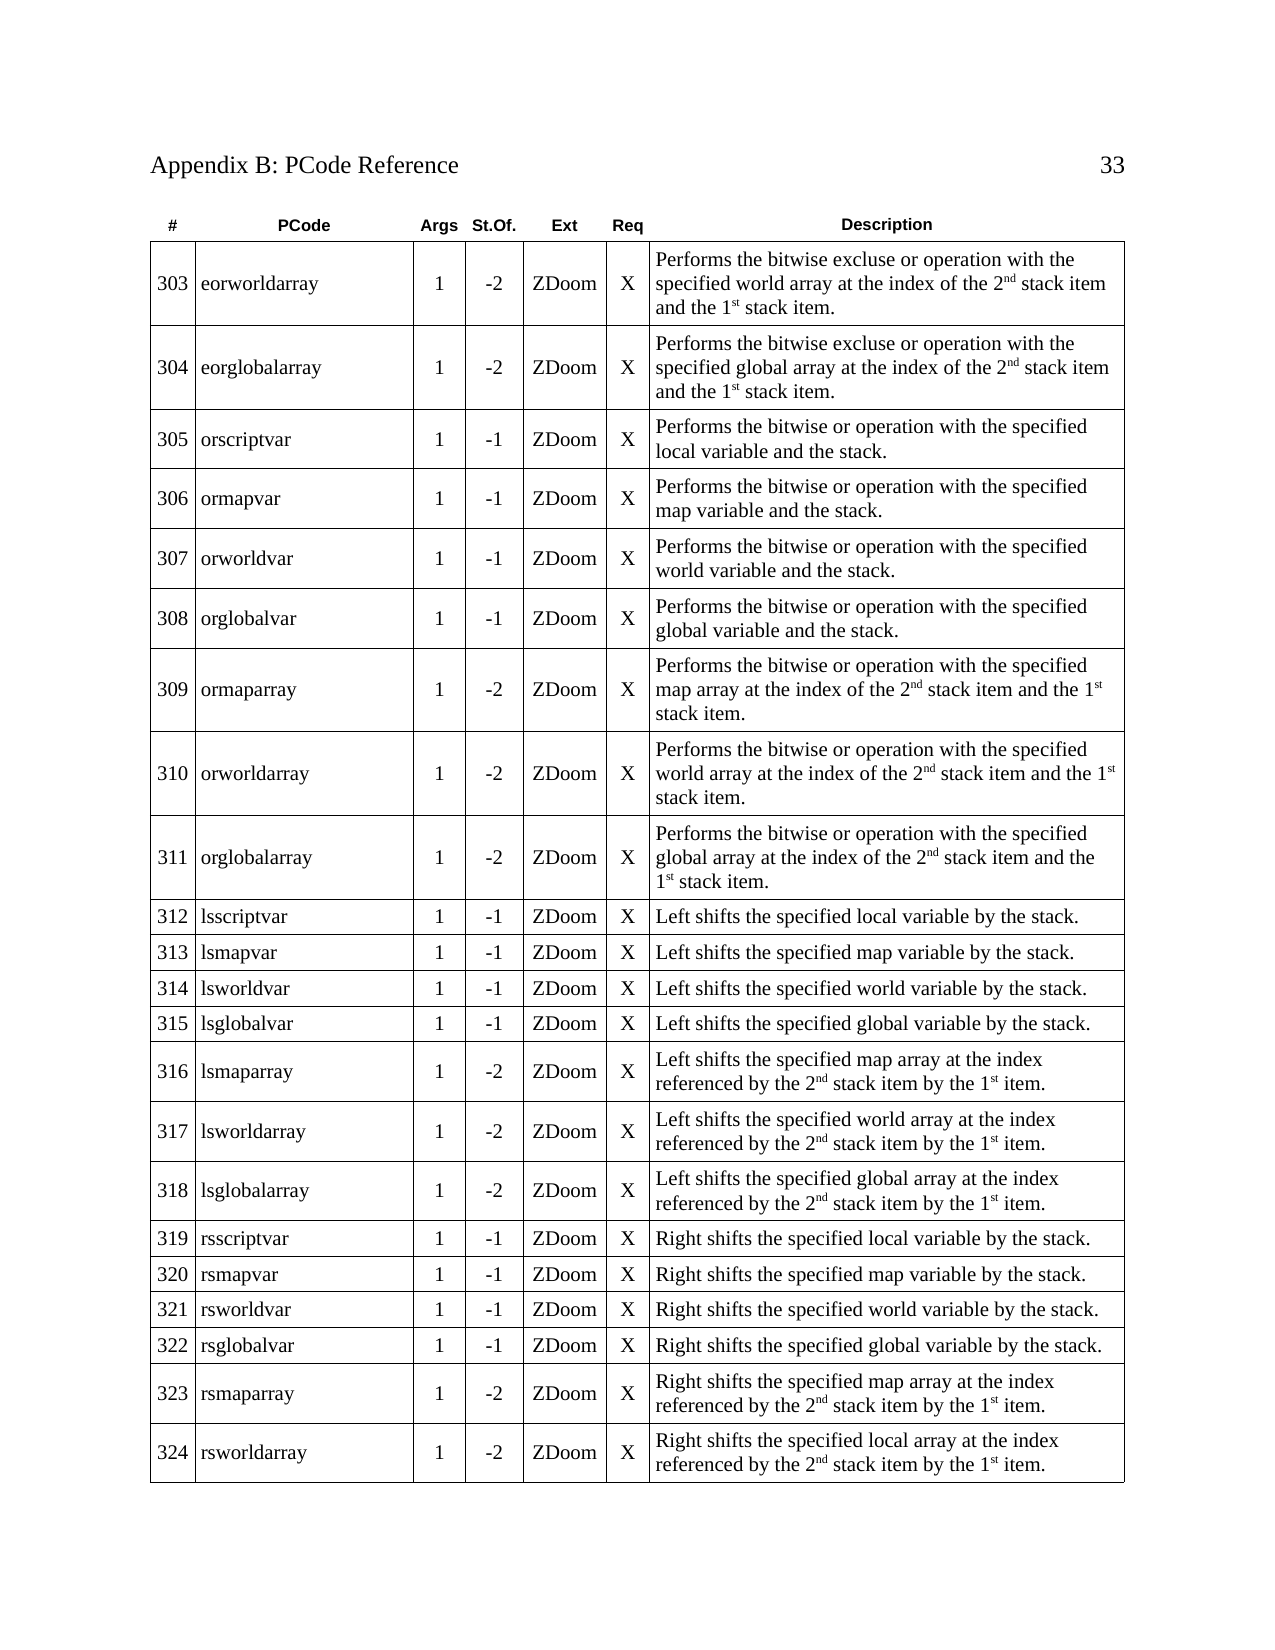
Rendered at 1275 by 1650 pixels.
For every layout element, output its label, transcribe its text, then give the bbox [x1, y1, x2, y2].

table_cell 324 [151, 1424, 195, 1482]
table_cell Left shifts the specified local variable by the stack. [650, 900, 1124, 934]
table_cell Left shifts the specified map array at the index referenced by the 2nd stack item by the 1st item. [650, 1042, 1124, 1101]
table_cell -2 [466, 816, 523, 899]
table_cell 1 [414, 935, 465, 970]
table_cell Right shifts the specified local array at the index referenced by the 2nd stack item by the 1st item. [650, 1424, 1124, 1482]
table_cell X [607, 1007, 649, 1041]
table_cell Left shifts the specified world array at the index referenced by the 2nd stack item by the 1st item. [650, 1102, 1124, 1161]
table_cell -2 [466, 242, 523, 325]
table_cell 1 [414, 1292, 465, 1327]
table_cell rsmaparray [196, 1364, 413, 1422]
table_cell orworldarray [196, 732, 413, 815]
table_cell orglobalvar [196, 589, 413, 647]
table_cell X [607, 816, 649, 899]
table_cell ZDoom [524, 900, 606, 934]
table_cell ZDoom [524, 1424, 606, 1482]
table_cell 316 [151, 1042, 195, 1101]
table_cell Right shifts the specified map array at the index referenced by the 2nd stack item by the 1st item. [650, 1364, 1124, 1422]
table_cell lsmapvar [196, 935, 413, 970]
table_cell 1 [414, 816, 465, 899]
table_cell ZDoom [524, 326, 606, 409]
table_header Req [606, 209, 649, 241]
table_cell 315 [151, 1007, 195, 1041]
table_cell Performs the bitwise or operation with the specified local variable and the stack. [650, 410, 1124, 468]
table_cell -2 [466, 732, 523, 815]
table_cell Performs the bitwise or operation with the specified map array at the index of the 2nd stack item and the 1st stack item. [650, 649, 1124, 731]
table_cell -1 [466, 1007, 523, 1041]
table_cell ZDoom [524, 1328, 606, 1363]
table_cell ZDoom [524, 1007, 606, 1041]
table_cell ZDoom [524, 1364, 606, 1422]
table_cell ZDoom [524, 469, 606, 528]
table_cell 323 [151, 1364, 195, 1422]
table_cell -2 [466, 326, 523, 409]
table_cell 303 [151, 242, 195, 325]
table_cell Right shifts the specified local variable by the stack. [650, 1221, 1124, 1256]
table_cell ZDoom [524, 410, 606, 468]
table_cell 1 [414, 589, 465, 647]
table_cell eorglobalarray [196, 326, 413, 409]
table_cell lsworldarray [196, 1102, 413, 1161]
table_cell X [607, 649, 649, 731]
table_cell 1 [414, 529, 465, 588]
table_cell X [607, 1162, 649, 1220]
table_cell eorworldarray [196, 242, 413, 325]
table_cell -1 [466, 935, 523, 970]
table_cell Right shifts the specified map variable by the stack. [650, 1257, 1124, 1291]
table_cell ZDoom [524, 1221, 606, 1256]
table_cell rsworldarray [196, 1424, 413, 1482]
table_cell Left shifts the specified global array at the index referenced by the 2nd stack item by the 1st item. [650, 1162, 1124, 1220]
table_header Ext [523, 209, 606, 241]
table_cell 313 [151, 935, 195, 970]
table_cell ZDoom [524, 529, 606, 588]
table_cell 1 [414, 732, 465, 815]
table_cell Left shifts the specified world variable by the stack. [650, 971, 1124, 1006]
table_cell 307 [151, 529, 195, 588]
table_cell -1 [466, 469, 523, 528]
table_cell 310 [151, 732, 195, 815]
table_cell 311 [151, 816, 195, 899]
table_header Args [413, 209, 465, 241]
table_cell 314 [151, 971, 195, 1006]
table_cell X [607, 1292, 649, 1327]
table_cell lsmaparray [196, 1042, 413, 1101]
table_cell ZDoom [524, 935, 606, 970]
table_cell 1 [414, 469, 465, 528]
table_cell -1 [466, 900, 523, 934]
table_cell X [607, 242, 649, 325]
table_cell X [607, 971, 649, 1006]
table_cell X [607, 1424, 649, 1482]
table_cell X [607, 469, 649, 528]
table_cell 1 [414, 242, 465, 325]
table_cell 1 [414, 1162, 465, 1220]
table_cell rsscriptvar [196, 1221, 413, 1256]
table_cell 1 [414, 1042, 465, 1101]
table_cell 309 [151, 649, 195, 731]
table_cell orworldvar [196, 529, 413, 588]
table_cell 312 [151, 900, 195, 934]
table_cell Performs the bitwise excluse or operation with the specified global array at the index of the 2nd stack item and the 1st stack item. [650, 326, 1124, 409]
table_cell X [607, 1257, 649, 1291]
table_cell -1 [466, 529, 523, 588]
table_cell -2 [466, 1042, 523, 1101]
table_cell Performs the bitwise or operation with the specified map variable and the stack. [650, 469, 1124, 528]
table_cell ormaparray [196, 649, 413, 731]
table_cell -1 [466, 1328, 523, 1363]
table_cell X [607, 589, 649, 647]
table_cell ZDoom [524, 971, 606, 1006]
table_cell ZDoom [524, 589, 606, 647]
table_cell Performs the bitwise or operation with the specified world variable and the stack. [650, 529, 1124, 588]
table_cell orscriptvar [196, 410, 413, 468]
table_cell Performs the bitwise or operation with the specified global variable and the stack. [650, 589, 1124, 647]
table_cell 320 [151, 1257, 195, 1291]
table_cell -2 [466, 1424, 523, 1482]
table_cell ZDoom [524, 242, 606, 325]
table_cell X [607, 1328, 649, 1363]
table_cell rsworldvar [196, 1292, 413, 1327]
table_header St.Of. [465, 209, 523, 241]
table_cell rsglobalvar [196, 1328, 413, 1363]
table_cell lsglobalvar [196, 1007, 413, 1041]
table_cell ZDoom [524, 732, 606, 815]
table_cell ZDoom [524, 1162, 606, 1220]
table_cell Left shifts the specified global variable by the stack. [650, 1007, 1124, 1041]
table_cell -1 [466, 1257, 523, 1291]
table_cell Right shifts the specified world variable by the stack. [650, 1292, 1124, 1327]
table_cell -2 [466, 1102, 523, 1161]
table_cell ZDoom [524, 1102, 606, 1161]
table_cell X [607, 529, 649, 588]
table_cell 1 [414, 326, 465, 409]
table_cell 1 [414, 1221, 465, 1256]
table_cell X [607, 1102, 649, 1161]
table_cell Right shifts the specified global variable by the stack. [650, 1328, 1124, 1363]
table_cell Performs the bitwise excluse or operation with the specified world array at the index of the 2nd stack item and the 1st stack item. [650, 242, 1124, 325]
table_cell 1 [414, 1102, 465, 1161]
table_cell 305 [151, 410, 195, 468]
table_cell 1 [414, 1257, 465, 1291]
table_cell 319 [151, 1221, 195, 1256]
table_cell 1 [414, 971, 465, 1006]
table_cell 322 [151, 1328, 195, 1363]
table_cell -1 [466, 1292, 523, 1327]
table_cell -2 [466, 1162, 523, 1220]
table_cell 1 [414, 410, 465, 468]
table_cell Performs the bitwise or operation with the specified world array at the index of the 2nd stack item and the 1st stack item. [650, 732, 1124, 815]
table_cell ZDoom [524, 1292, 606, 1327]
table_cell X [607, 732, 649, 815]
table_cell 306 [151, 469, 195, 528]
table_cell ormapvar [196, 469, 413, 528]
table_cell -1 [466, 971, 523, 1006]
table_header PCode [195, 209, 413, 241]
table_cell -1 [466, 1221, 523, 1256]
table_cell 304 [151, 326, 195, 409]
table_header Description [650, 209, 1124, 241]
table_cell orglobalarray [196, 816, 413, 899]
table_cell ZDoom [524, 1042, 606, 1101]
table_cell ZDoom [524, 816, 606, 899]
table_cell 1 [414, 1424, 465, 1482]
table_cell 1 [414, 900, 465, 934]
table_cell 1 [414, 1328, 465, 1363]
table_cell 308 [151, 589, 195, 647]
table_cell 317 [151, 1102, 195, 1161]
table_cell -1 [466, 589, 523, 647]
table_cell X [607, 900, 649, 934]
table_cell Left shifts the specified map variable by the stack. [650, 935, 1124, 970]
table_cell ZDoom [524, 649, 606, 731]
table_cell -1 [466, 410, 523, 468]
table_cell X [607, 1221, 649, 1256]
table_cell X [607, 1364, 649, 1422]
table_cell X [607, 326, 649, 409]
table_cell lsscriptvar [196, 900, 413, 934]
table_cell 318 [151, 1162, 195, 1220]
table_cell rsmapvar [196, 1257, 413, 1291]
table_header # [150, 209, 195, 241]
table_cell X [607, 935, 649, 970]
table_cell ZDoom [524, 1257, 606, 1291]
table_cell lsworldvar [196, 971, 413, 1006]
table_cell Performs the bitwise or operation with the specified global array at the index of the 2nd stack item and the 1st stack item. [650, 816, 1124, 899]
table_cell lsglobalarray [196, 1162, 413, 1220]
table_cell -2 [466, 649, 523, 731]
table_cell 1 [414, 649, 465, 731]
table_cell X [607, 1042, 649, 1101]
table_cell 1 [414, 1007, 465, 1041]
table_cell 1 [414, 1364, 465, 1422]
table_cell X [607, 410, 649, 468]
table_cell 321 [151, 1292, 195, 1327]
table_cell -2 [466, 1364, 523, 1422]
